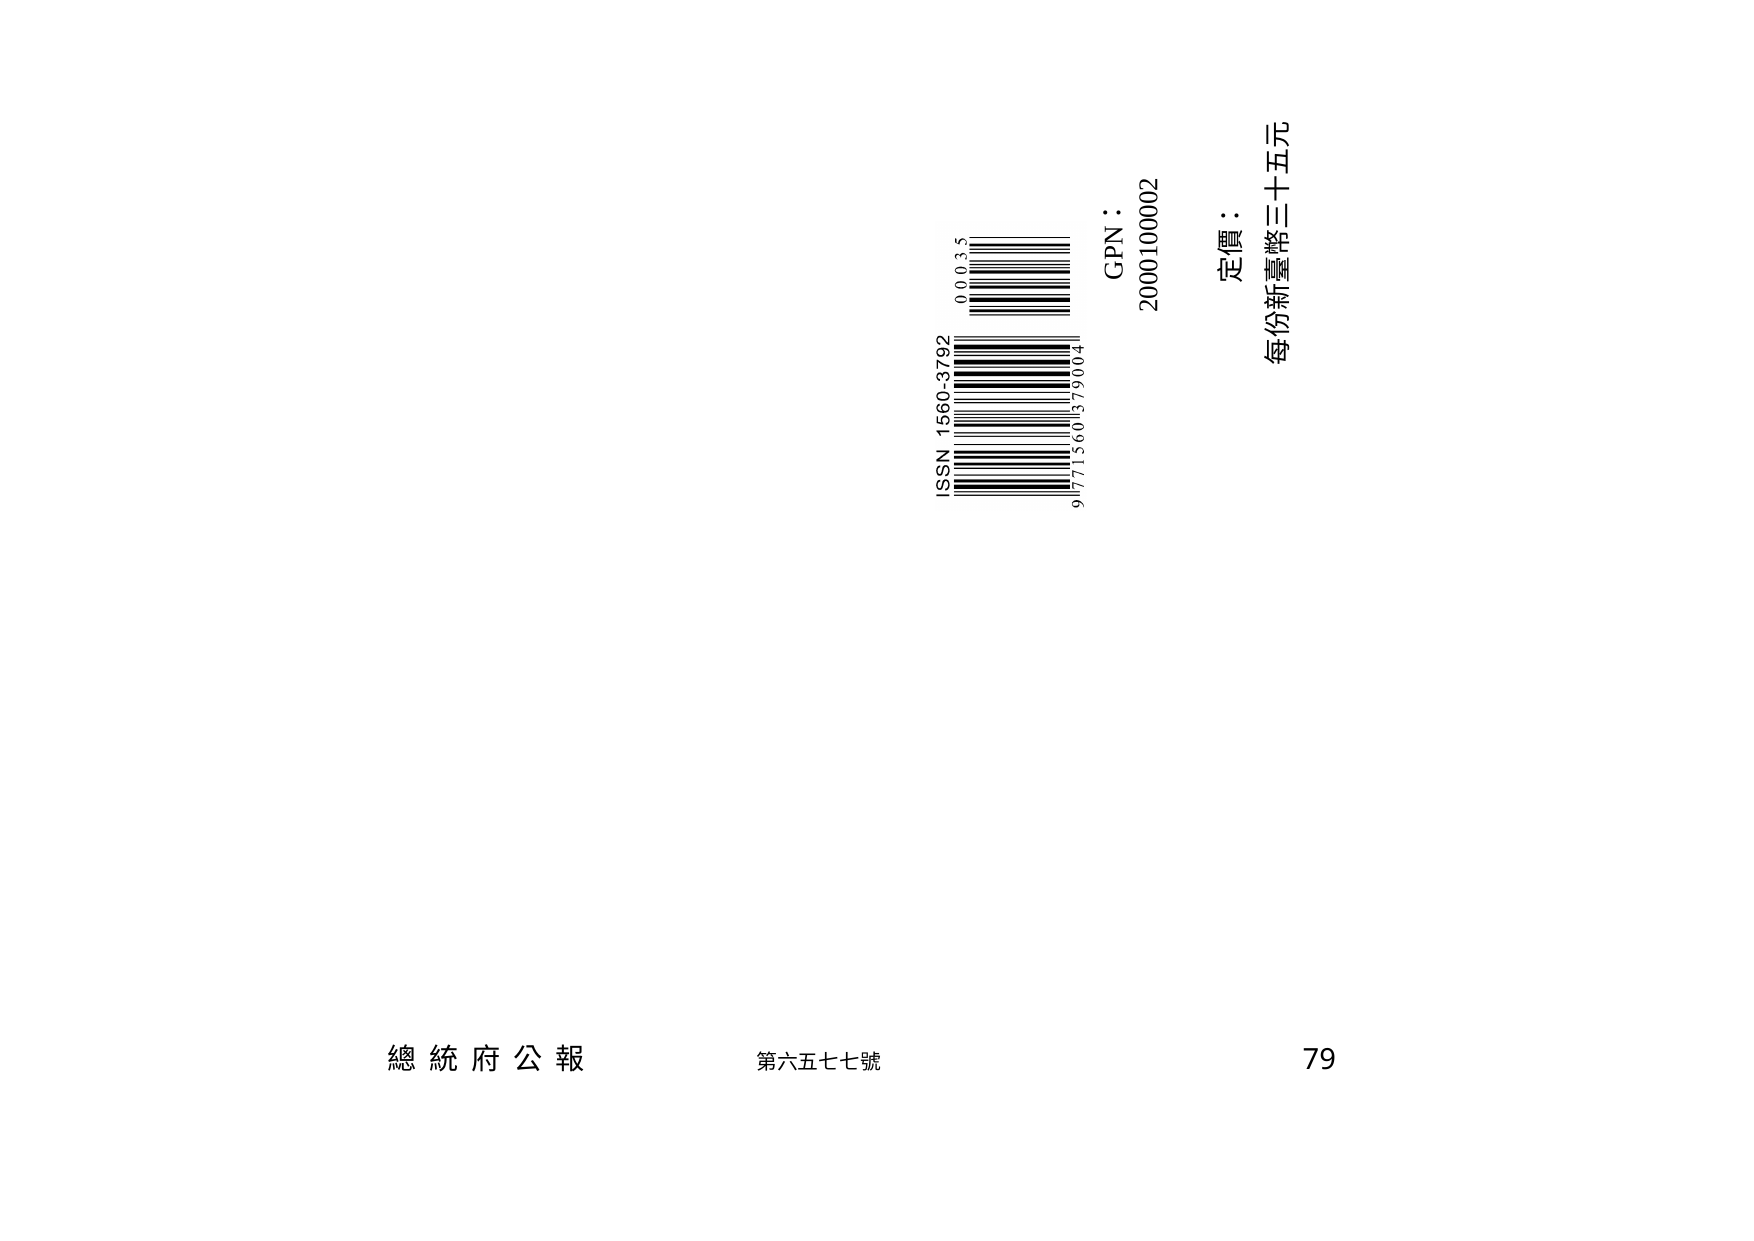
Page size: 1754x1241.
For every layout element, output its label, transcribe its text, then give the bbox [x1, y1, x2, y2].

table_header [1176, 222, 1206, 514]
table_header 2000100002 [1129, 222, 1176, 514]
table_header [932, 222, 1088, 514]
table_header 每份新臺幣三十五元 [1253, 222, 1300, 514]
table_header 定價： [1206, 222, 1253, 514]
table_header GPN： [1088, 222, 1129, 514]
